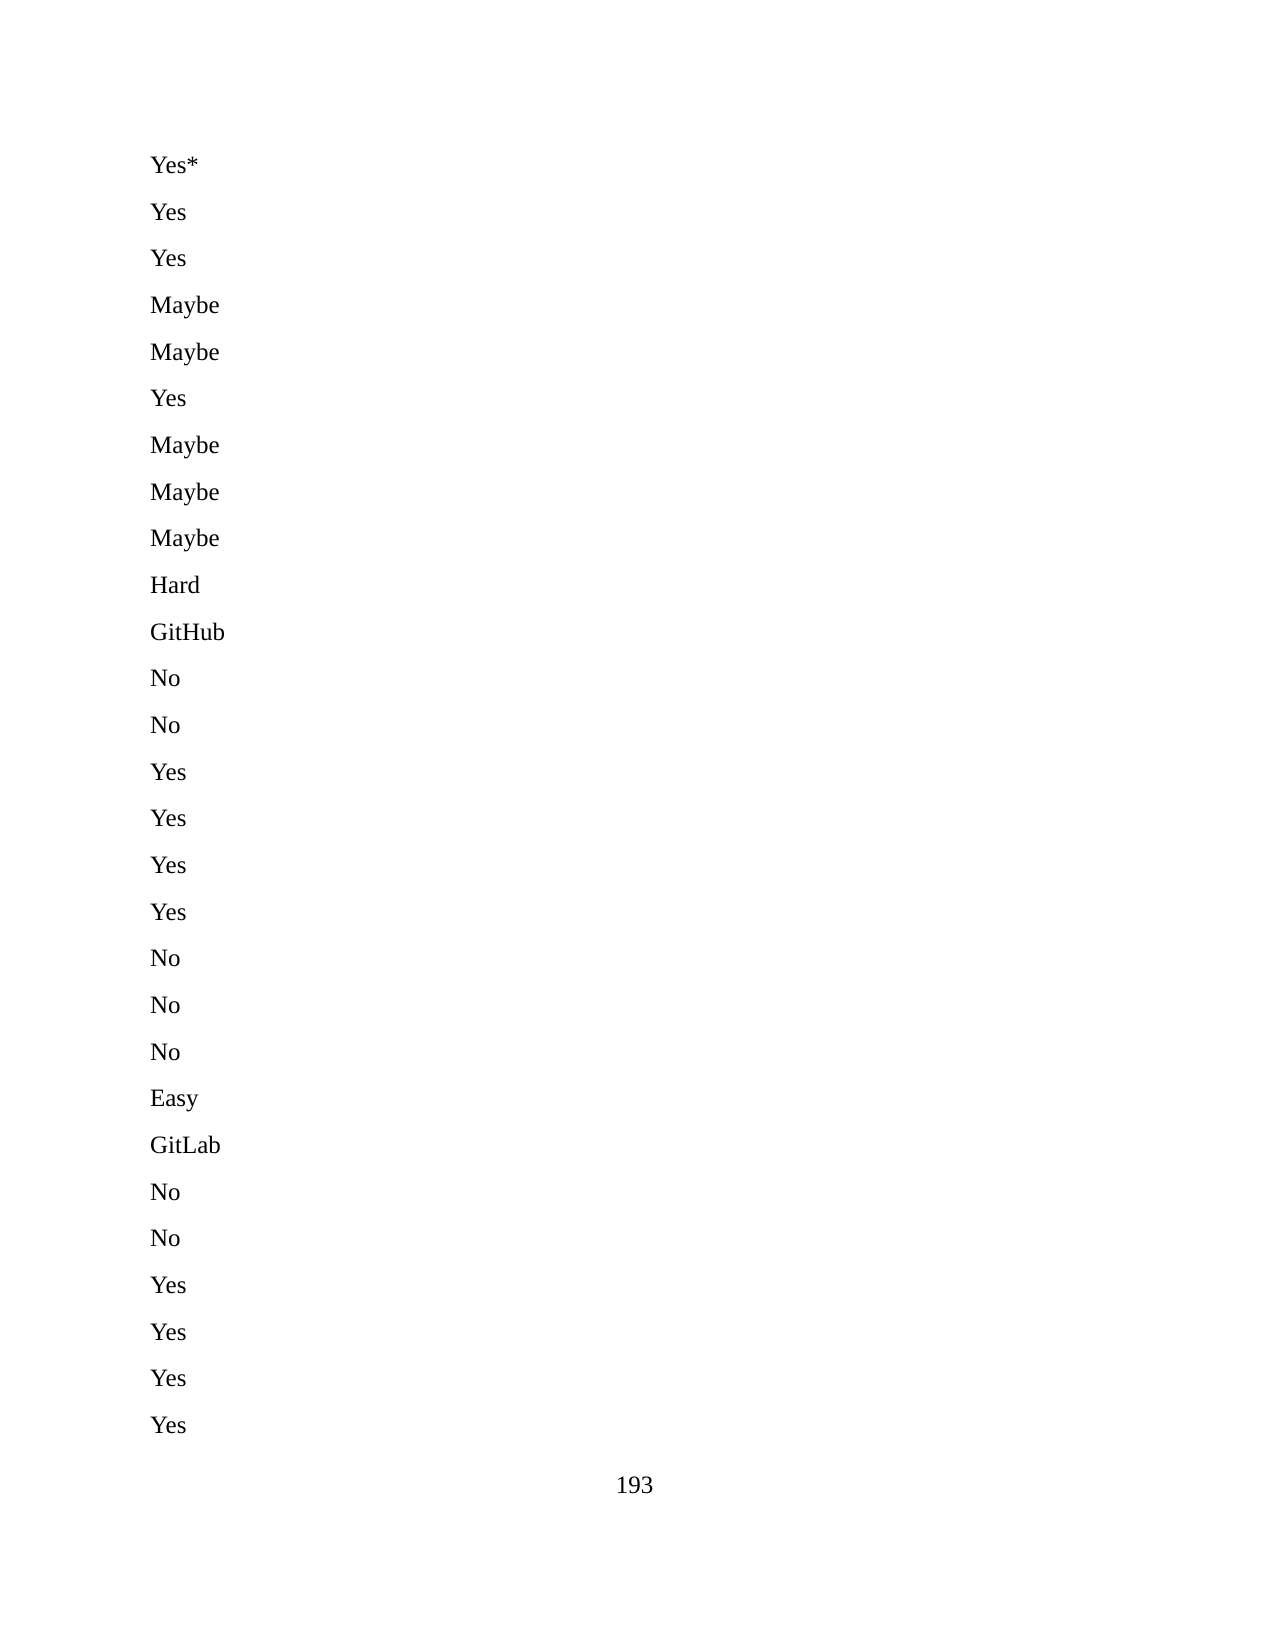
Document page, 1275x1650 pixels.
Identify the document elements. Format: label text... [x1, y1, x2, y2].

text Yes [150, 1363, 1125, 1392]
text Maybe [150, 477, 1125, 505]
text Yes [150, 197, 1125, 225]
text Hard [150, 570, 1125, 599]
text Yes [150, 1410, 1125, 1439]
text Yes [150, 757, 1125, 785]
text Maybe [150, 290, 1125, 319]
text Yes [150, 803, 1125, 832]
text Maybe [150, 430, 1125, 459]
text Maybe [150, 523, 1125, 552]
text Maybe [150, 337, 1125, 365]
text Yes [150, 243, 1125, 272]
text Yes [150, 383, 1125, 412]
text No [150, 1037, 1125, 1065]
text Yes [150, 897, 1125, 925]
text Yes* [150, 150, 1125, 179]
text No [150, 1223, 1125, 1252]
text No [150, 663, 1125, 692]
text Yes [150, 1317, 1125, 1345]
text No [150, 943, 1125, 972]
text GitLab [150, 1130, 1125, 1159]
text GitHub [150, 617, 1125, 645]
text No [150, 990, 1125, 1019]
text Easy [150, 1083, 1125, 1112]
text Yes [150, 1270, 1125, 1299]
text No [150, 710, 1125, 739]
text No [150, 1177, 1125, 1205]
text Yes [150, 850, 1125, 879]
